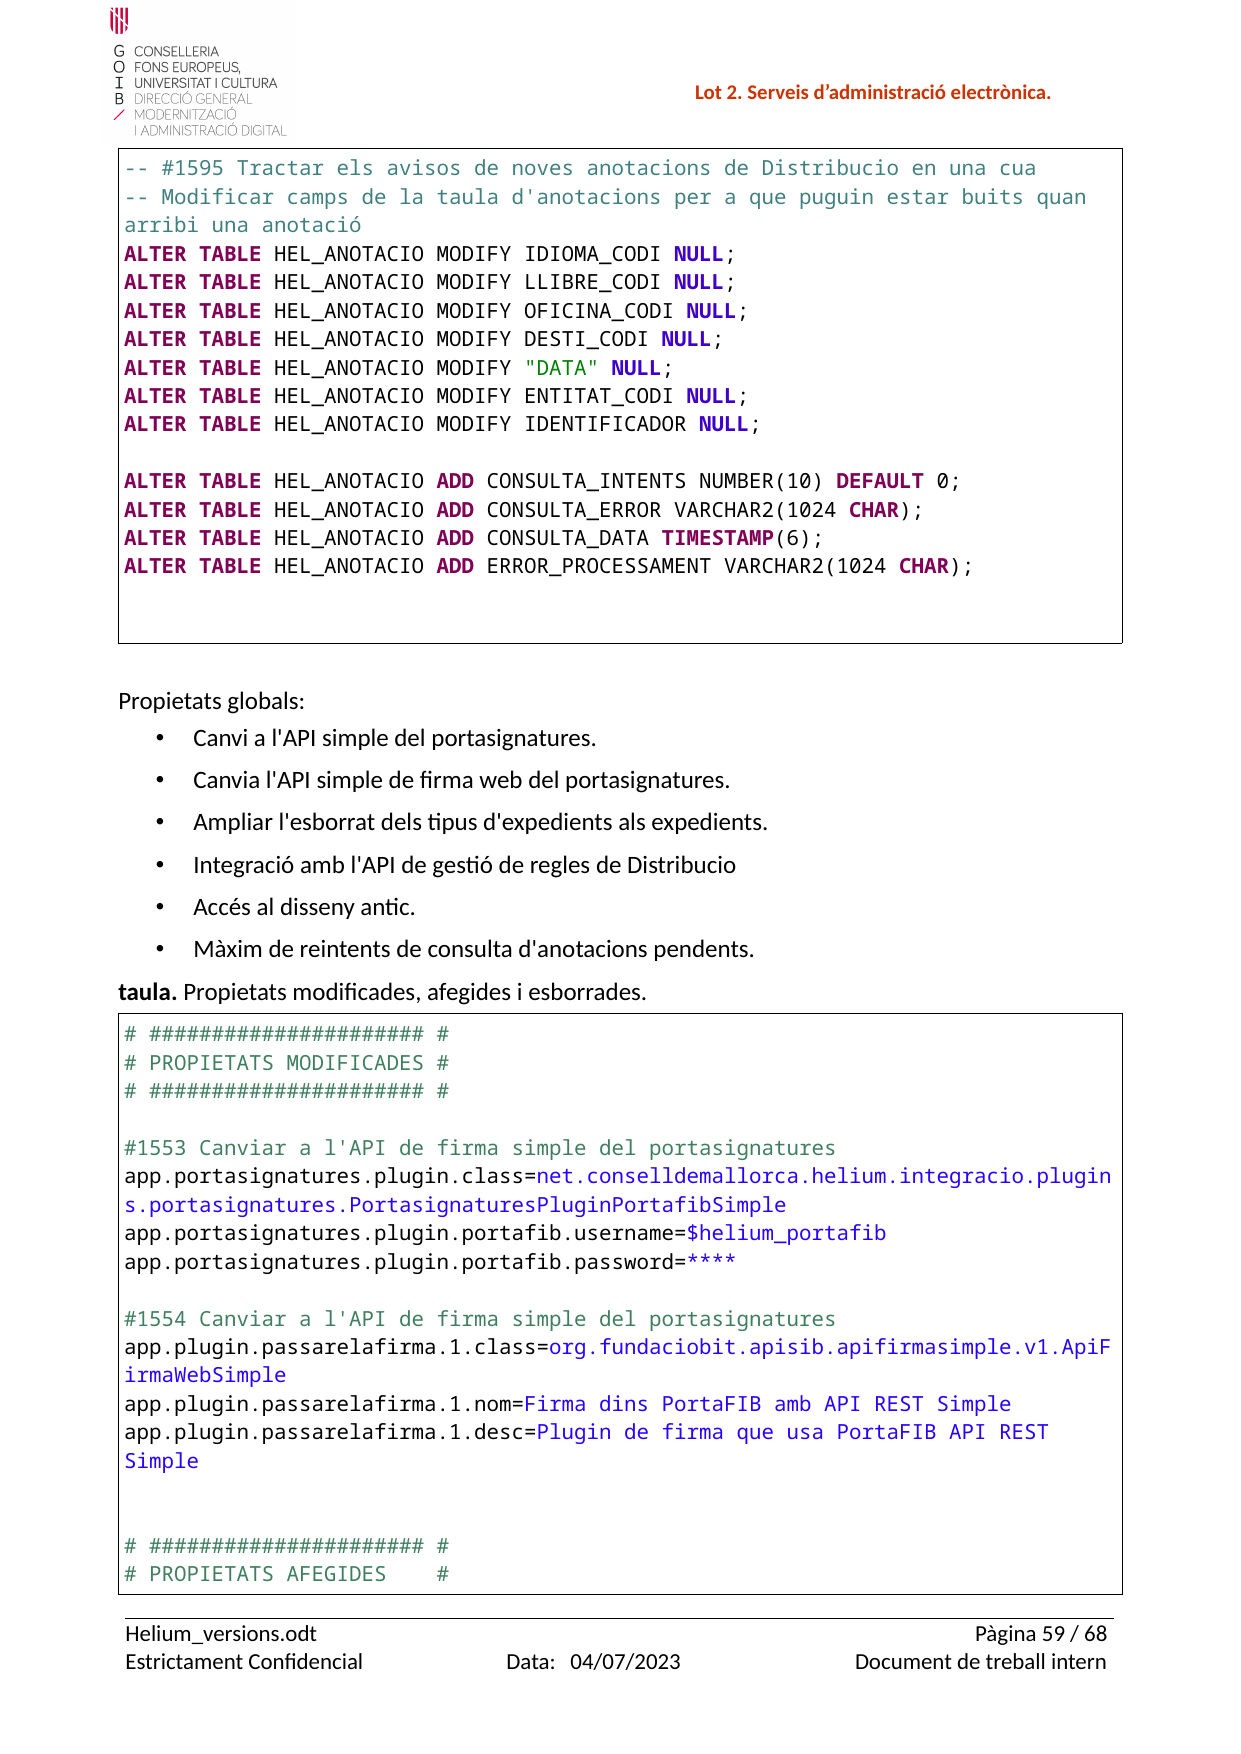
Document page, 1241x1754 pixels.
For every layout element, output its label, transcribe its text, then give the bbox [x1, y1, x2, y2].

text taula. Propietats modificades, afegides i esborrades. [118, 976, 1122, 1007]
table_header # ###################### # # PROPIETATS MODIFICADES # # ###################### # #1553 Canviar a l'API de firma simple del portasignatures app.portasignatures.plugin.class=net.conselldemallorca.helium.integracio.plugins.portasignatures.PortasignaturesPluginPortafibSimple app.portasignatures.plugin.portafib.username=$helium_portafib app.portasignatures.plugin.portafib.password=**** #1554 Canviar a l'API de firma simple del portasignatures app.plugin.passarelafirma.1.class=org.fundaciobit.apisib.apifirmasimple.v1.ApiFirmaWebSimple app.plugin.passarelafirma.1.nom=Firma dins PortaFIB amb API REST Simple app.plugin.passarelafirma.1.desc=Plugin de firma que usa PortaFIB API REST Simple # ###################### # # PROPIETATS AFEGIDES # [119, 1014, 1122, 1594]
list Canvi a l'API simple del portasignatures. [156, 722, 1122, 752]
list Accés al disseny antic. [156, 891, 1122, 922]
table_header -- #1595 Tractar els avisos de noves anotacions de Distribucio en una cua -- Modificar camps de la taula d'anotacions per a que puguin estar buits quan arribi una anotació ALTER TABLE HEL_ANOTACIO MODIFY IDIOMA_CODI NULL; ALTER TABLE HEL_ANOTACIO MODIFY LLIBRE_CODI NULL; ALTER TABLE HEL_ANOTACIO MODIFY OFICINA_CODI NULL; ALTER TABLE HEL_ANOTACIO MODIFY DESTI_CODI NULL; ALTER TABLE HEL_ANOTACIO MODIFY "DATA" NULL; ALTER TABLE HEL_ANOTACIO MODIFY ENTITAT_CODI NULL; ALTER TABLE HEL_ANOTACIO MODIFY IDENTIFICADOR NULL; ALTER TABLE HEL_ANOTACIO ADD CONSULTA_INTENTS NUMBER(10) DEFAULT 0; ALTER TABLE HEL_ANOTACIO ADD CONSULTA_ERROR VARCHAR2(1024 CHAR); ALTER TABLE HEL_ANOTACIO ADD CONSULTA_DATA TIMESTAMP(6); ALTER TABLE HEL_ANOTACIO ADD ERROR_PROCESSAMENT VARCHAR2(1024 CHAR); [119, 149, 1122, 643]
text Propietats globals: [118, 685, 1122, 716]
list Màxim de reintents de consulta d'anotacions pendents. [156, 934, 1122, 964]
list Ampliar l'esborrat dels tipus d'expedients als expedients. [156, 806, 1122, 837]
list Integració amb l'API de gestió de regles de Distribucio [156, 849, 1122, 879]
picture [100, 0, 297, 144]
list Canvia l'API simple de firma web del portasignatures. [156, 764, 1122, 794]
